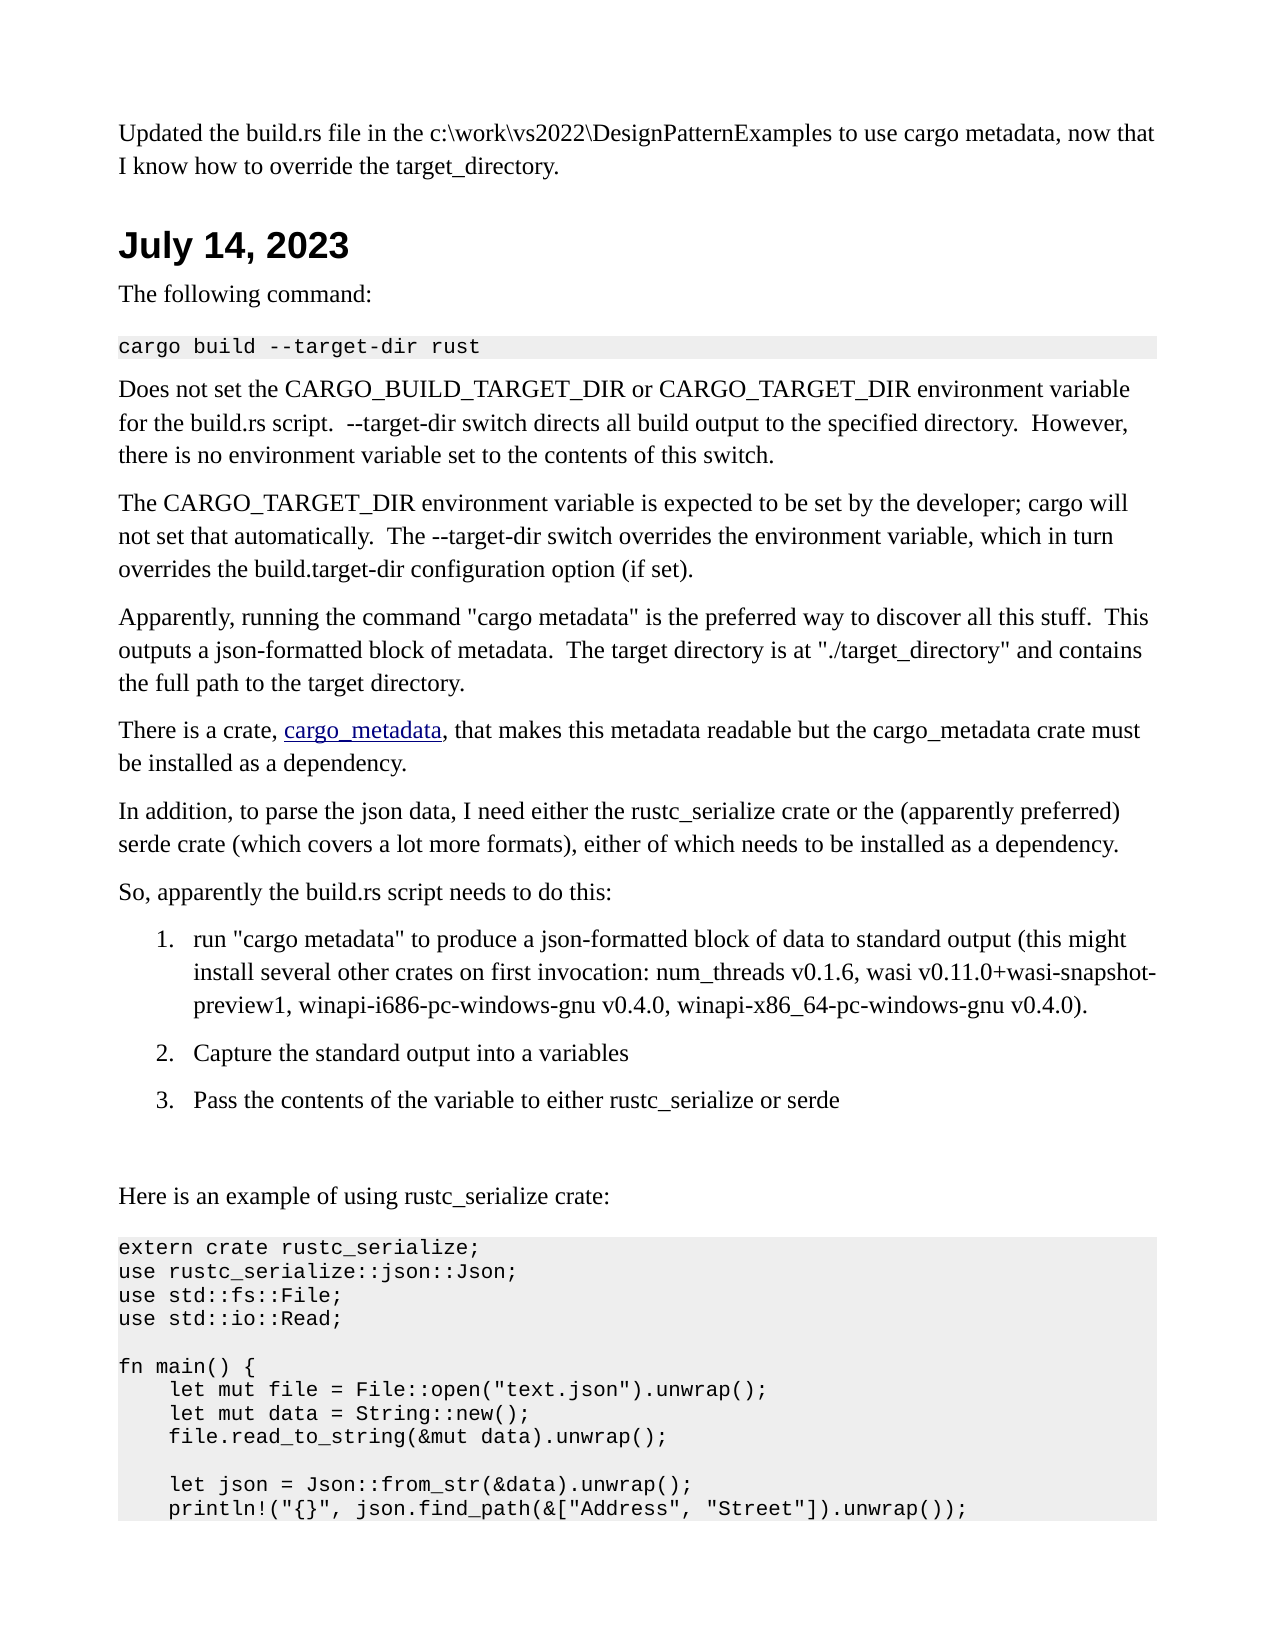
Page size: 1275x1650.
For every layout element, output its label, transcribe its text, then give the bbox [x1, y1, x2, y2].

list Capture the standard output into a variables [156, 1038, 1157, 1067]
text use std::fs::File; [118, 1285, 1157, 1308]
text fn main() { [118, 1356, 1157, 1379]
text Does not set the CARGO_BUILD_TARGET_DIR or CARGO_TARGET_DIR environment variable for the build.rs script. --target-dir switch directs all build output to the specified directory. However, there is no environment variable set to the contents of this switch. [118, 374, 1157, 469]
text Here is an example of using rustc_serialize crate: [118, 1181, 1157, 1209]
text println!("{}", json.find_path(&["Address", "Street"]).unwrap()); [118, 1497, 1157, 1521]
text cargo build --target-dir rust [118, 336, 1157, 359]
text use rustc_serialize::json::Json; [118, 1261, 1157, 1285]
text Apparently, running the command "cargo metadata" is the preferred way to discover all this stuff. This outputs a json-formatted block of metadata. The target directory is at "./target_directory" and contains the full path to the target directory. [118, 602, 1157, 697]
text let mut data = String::new(); [118, 1403, 1157, 1427]
text So, apparently the build.rs script needs to do this: [118, 877, 1157, 906]
text The following command: [118, 279, 1157, 308]
text file.read_to_string(&mut data).unwrap(); [118, 1427, 1157, 1450]
text extern crate rustc_serialize; [118, 1237, 1157, 1261]
text let mut file = File::open("text.json").unwrap(); [118, 1379, 1157, 1403]
list run "cargo metadata" to produce a json-formatted block of data to standard output (this might install several other crates on first invocation: num_threads v0.1.6, wasi v0.11.0+wasi-snapshot-preview1, winapi-i686-pc-windows-gnu v0.4.0, winapi-x86_64-pc-windows-gnu v0.4.0). [156, 924, 1157, 1019]
text use std::io::Read; [118, 1308, 1157, 1332]
text Updated the build.rs file in the c:\work\vs2022\DesignPatternExamples to use cargo metadata, now that I know how to override the target_directory. [118, 118, 1157, 180]
text There is a crate, cargo_metadata, that makes this metadata readable but the cargo_metadata crate must be installed as a dependency. [118, 716, 1157, 777]
list Pass the contents of the variable to either rustc_serialize or serde [156, 1086, 1157, 1114]
text let json = Json::from_str(&data).unwrap(); [118, 1474, 1157, 1497]
subtitle July 14, 2023 [118, 224, 1157, 267]
text The CARGO_TARGET_DIR environment variable is expected to be set by the developer; cargo will not set that automatically. The --target-dir switch overrides the environment variable, which in turn overrides the build.target-dir configuration option (if set). [118, 488, 1157, 583]
text In addition, to parse the json data, I need either the rustc_serialize crate or the (apparently preferred) serde crate (which covers a lot more formats), either of which needs to be installed as a dependency. [118, 796, 1157, 858]
